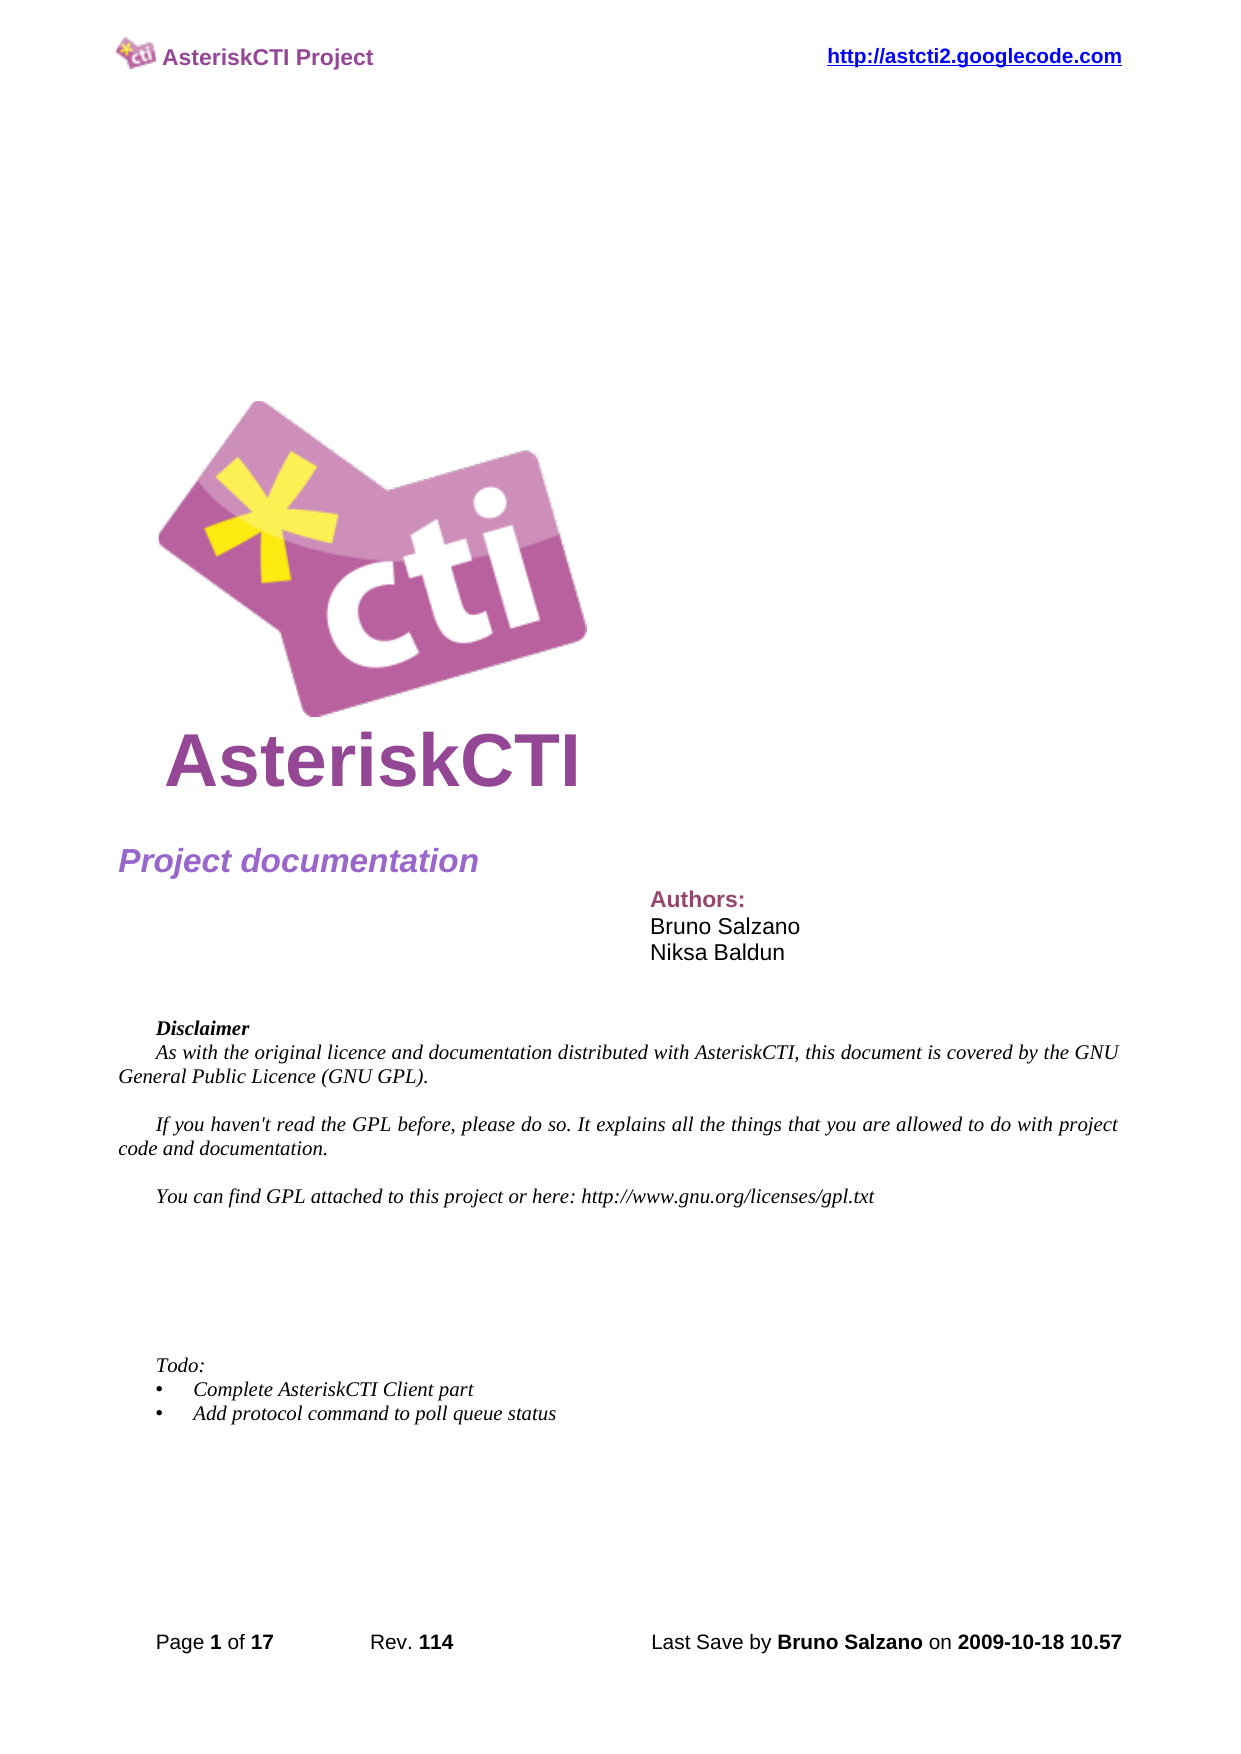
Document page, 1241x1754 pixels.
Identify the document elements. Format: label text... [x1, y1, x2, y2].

list Add protocol command to poll queue status [156, 1401, 1122, 1425]
text Disclaimer [118, 1016, 1122, 1040]
list Complete AsteriskCTI Client part [156, 1377, 1122, 1401]
table_header Authors: Bruno Salzano Niksa Baldun [639, 401, 1148, 966]
text If you haven't read the GPL before, please do so. It explains all the things that you are allowed to do with project code and documentation. [118, 1112, 1122, 1160]
text You can find GPL attached to this project or here: http://www.gnu.org/licenses/gpl.txt [118, 1184, 1122, 1208]
text As with the original licence and documentation distributed with AsteriskCTI, this document is covered by the GNU General Public Licence (GNU GPL). [118, 1040, 1122, 1088]
picture [158, 401, 587, 717]
text Todo: [118, 1353, 1122, 1377]
table_header AsteriskCTI Project documentation [107, 401, 639, 966]
picture [116, 34, 157, 74]
